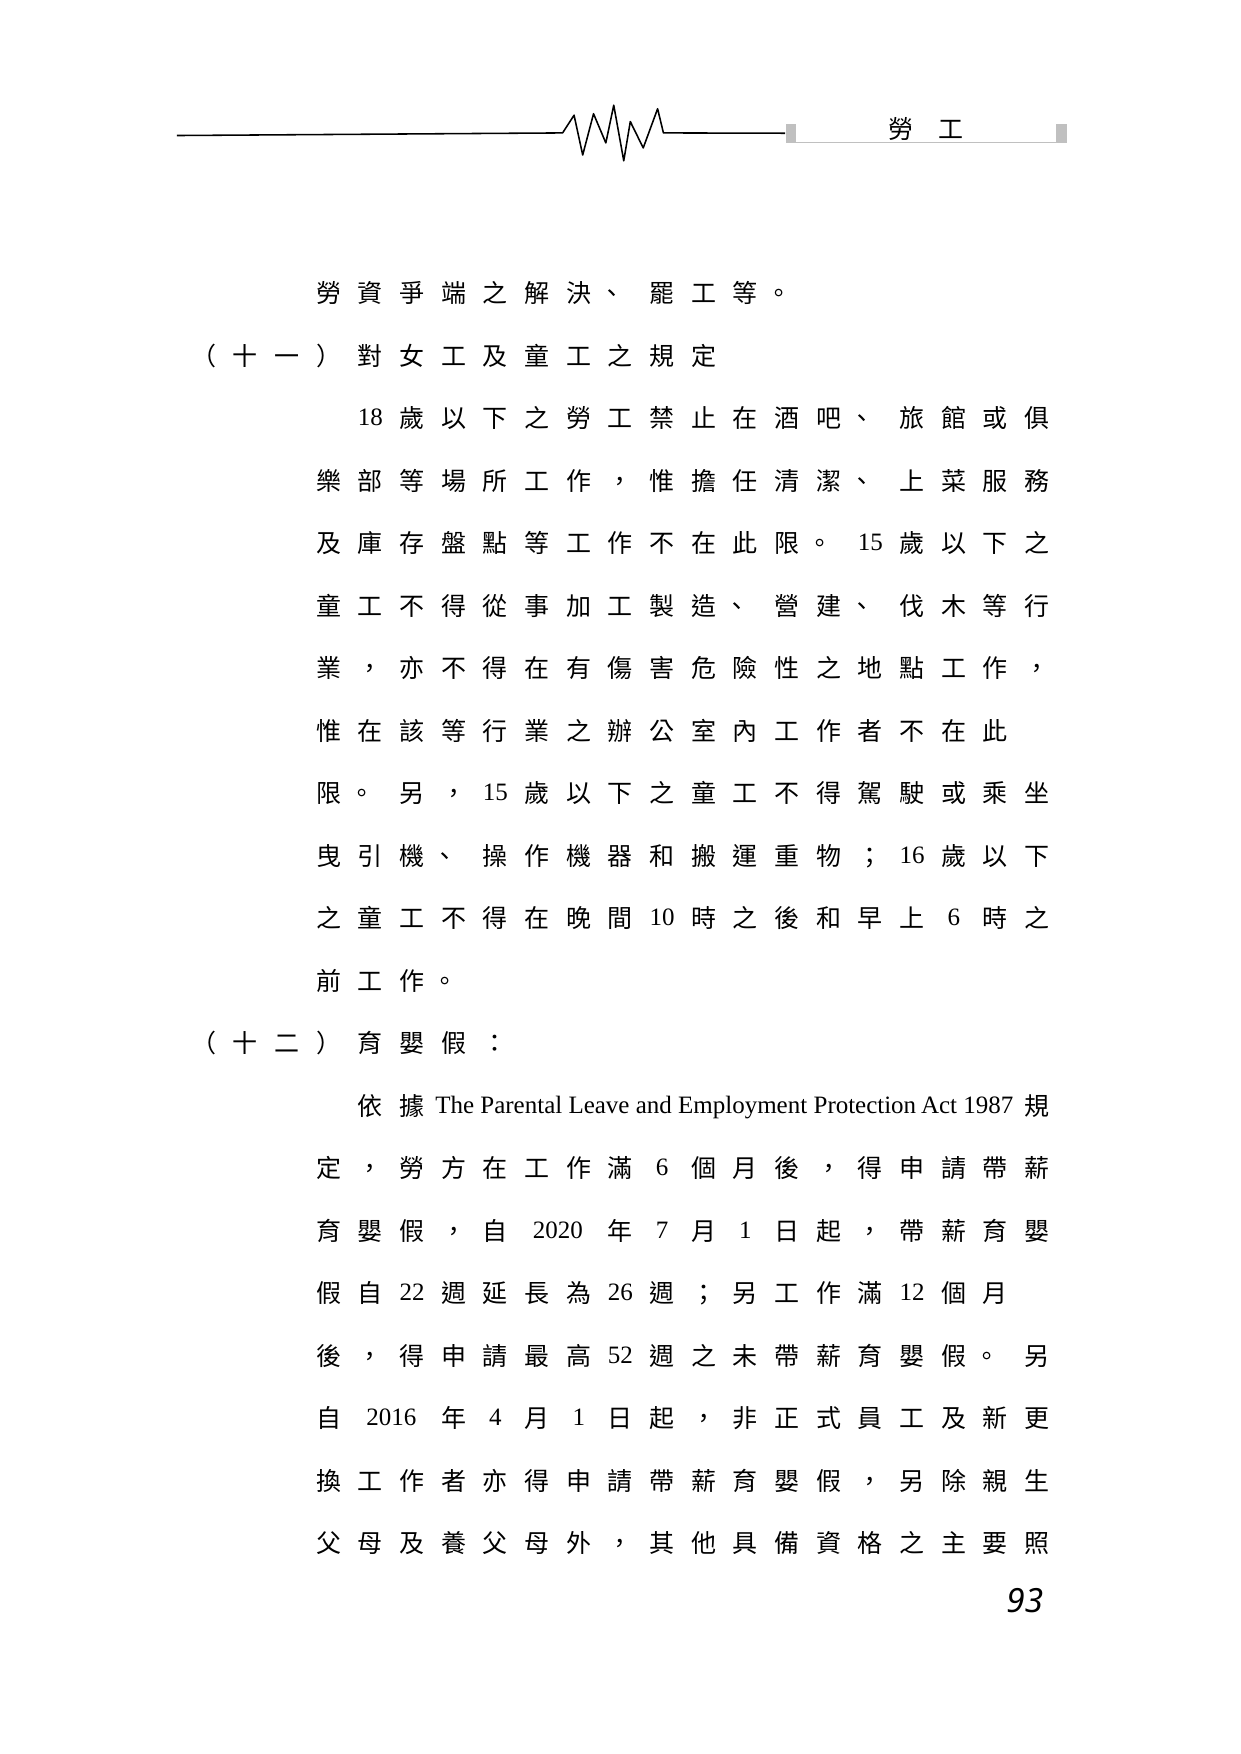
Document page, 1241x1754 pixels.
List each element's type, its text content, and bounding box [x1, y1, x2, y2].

text 依據The Parental Leave and Employment Protection Act 1987規定，勞方在工作滿6個月後，得申請帶薪育嬰假，自2020年7月1日起，帶薪育嬰假自22週延長為26週；另工作滿12個月後，得申請最高52週之未帶薪育嬰假。另自2016年4月1日起，非正式員工及新更換工作者亦得申請帶薪育嬰假，另除親生父母及養父母外，其他具備資格之主要照 [281, 1063, 1058, 1563]
text （十一）對女工及童工之規定 [183, 313, 1058, 375]
text （十二）育嬰假： [183, 1000, 1058, 1063]
text 18歲以下之勞工禁止在酒吧、旅館或俱樂部等場所工作，惟擔任清潔、上菜服務及庫存盤點等工作不在此限。15歲以下之童工不得從事加工製造、營建、伐木等行業，亦不得在有傷害危險性之地點工作，惟在該等行業之辦公室內工作者不在此限。另，15歲以下之童工不得駕駛或乘坐曳引機、操作機器和搬運重物；16歲以下之童工不得在晚間10時之後和早上6時之前工作。 [281, 375, 1058, 1000]
text 勞資爭端之解決、罷工等。 [281, 250, 1058, 313]
